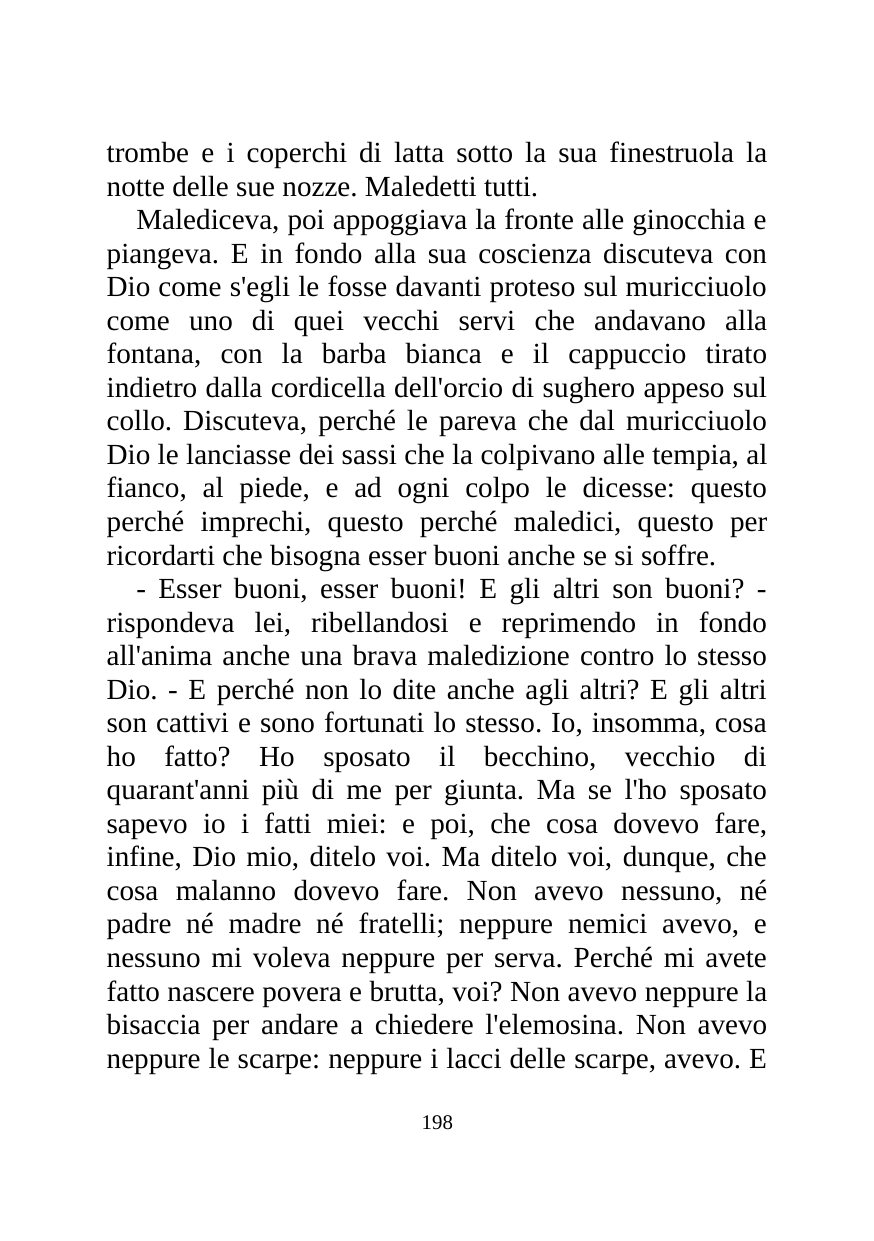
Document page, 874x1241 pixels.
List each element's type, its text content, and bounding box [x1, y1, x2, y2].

text - Esser buoni, esser buoni! E gli altri son buoni? - rispondeva lei, ribellandosi e reprimendo in fondo all'anima anche una brava maledizione contro lo stesso Dio. - E perché non lo dite anche agli altri? E gli altri son cattivi e sono fortunati lo stesso. Io, insomma, cosa ho fatto? Ho sposato il becchino, vecchio di quarant'anni più di me per giunta. Ma se l'ho sposato sapevo io i fatti miei: e poi, che cosa dovevo fare, infine, Dio mio, ditelo voi. Ma ditelo voi, dunque, che cosa malanno dovevo fare. Non avevo nessuno, né padre né madre né fratelli; neppure nemici avevo, e nessuno mi voleva neppure per serva. Perché mi avete fatto nascere povera e brutta, voi? Non avevo neppure la bisaccia per andare a chiedere l'elemosina. Non avevo neppure le scarpe: neppure i lacci delle scarpe, avevo. E [106, 571, 768, 1074]
text trombe e i coperchi di latta sotto la sua finestruola la notte delle sue nozze. Maledetti tutti. [106, 135, 768, 202]
text Malediceva, poi appoggiava la fronte alle ginocchia e piangeva. E in fondo alla sua coscienza discuteva con Dio come s'egli le fosse davanti proteso sul muricciuolo come uno di quei vecchi servi che andavano alla fontana, con la barba bianca e il cappuccio tirato indietro dalla cordicella dell'orcio di sughero appeso sul collo. Discuteva, perché le pareva che dal muricciuolo Dio le lanciasse dei sassi che la colpivano alle tempia, al fianco, al piede, e ad ogni colpo le dicesse: questo perché imprechi, questo perché maledici, questo per ricordarti che bisogna esser buoni anche se si soffre. [106, 202, 768, 571]
